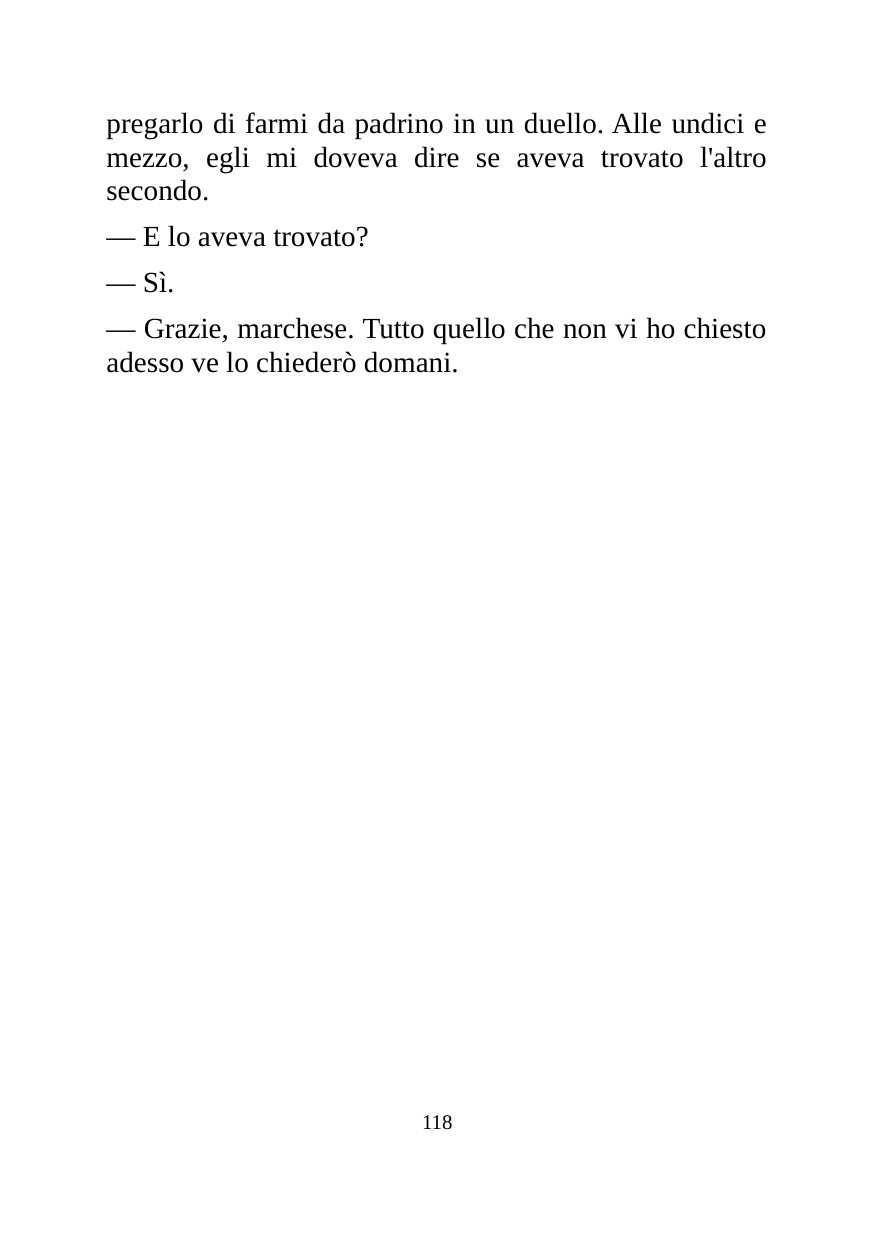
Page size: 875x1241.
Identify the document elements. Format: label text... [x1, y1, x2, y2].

text — Grazie, marchese. Tutto quello che non vi ho chiesto adesso ve lo chiederò domani. [106, 311, 768, 378]
text — E lo aveva trovato? [106, 219, 768, 253]
text — Sì. [106, 265, 768, 299]
text pregarlo di farmi da padrino in un duello. Alle undici e mezzo, egli mi doveva dire se aveva trovato l'altro secondo. [106, 106, 768, 207]
